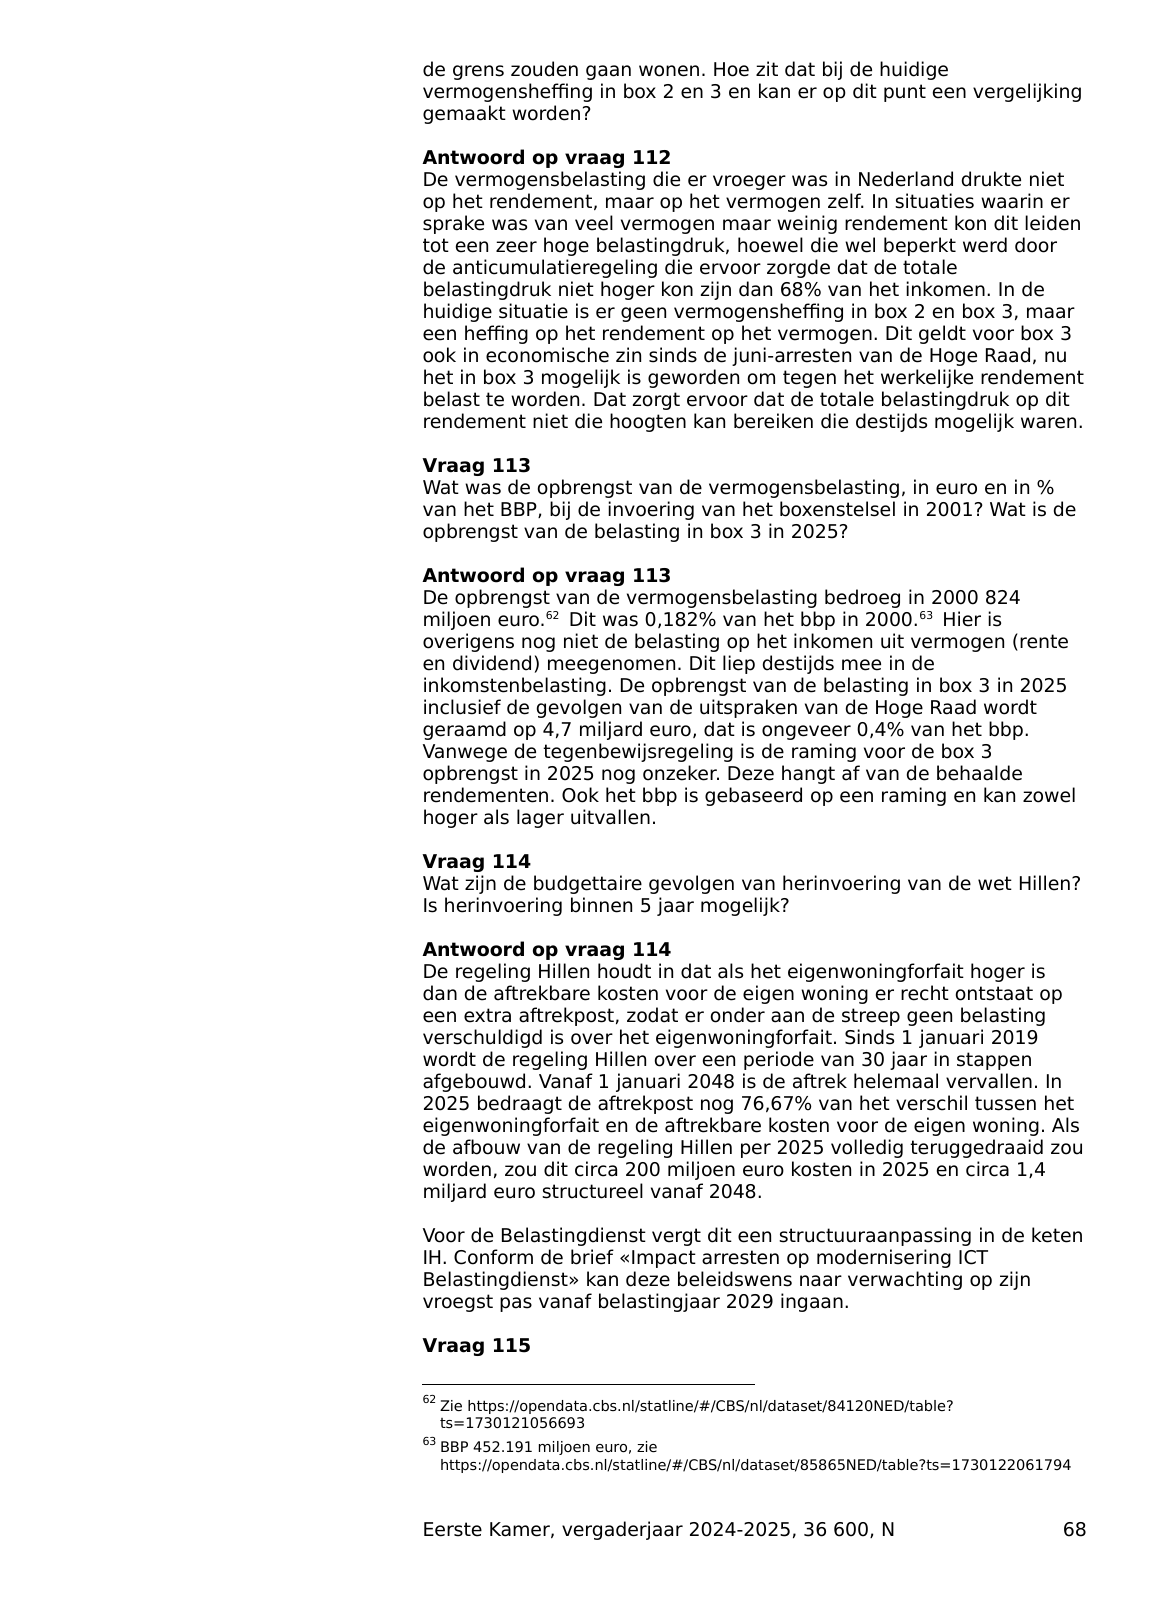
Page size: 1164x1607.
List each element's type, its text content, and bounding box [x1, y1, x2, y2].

text BBP 452.191 miljoen euro, zie https://opendata.cbs.nl/statline/#/CBS/nl/dataset/85865NED/table?ts=1730122061794 [422, 1435, 1087, 1474]
text Zie https://opendata.cbs.nl/statline/#/CBS/nl/dataset/84120NED/table?ts=1730121056693 [422, 1393, 1087, 1432]
text Wat zijn de budgettaire gevolgen van herinvoering van de wet Hillen? Is herinvoering binnen 5 jaar mogelijk? [422, 873, 1087, 917]
text De opbrengst van de vermogensbelasting bedroeg in 2000 824 miljoen euro. Dit was 0,182% van het bbp in 2000. Hier is overigens nog niet de belasting op het inkomen uit vermogen (rente en dividend) meegenomen. Dit liep destijds mee in de inkomstenbelasting. De opbrengst van de belasting in box 3 in 2025 inclusief de gevolgen van de uitspraken van de Hoge Raad wordt geraamd op 4,7 miljard euro, dat is ongeveer 0,4% van het bbp. Vanwege de tegenbewijsregeling is de raming voor de box 3 opbrengst in 2025 nog onzeker. Deze hangt af van de behaalde rendementen. Ook het bbp is gebaseerd op een raming en kan zowel hoger als lager uitvallen. [422, 587, 1087, 829]
text Antwoord op vraag 113 [422, 565, 1087, 587]
text Vraag 115 [422, 1335, 1087, 1357]
text Antwoord op vraag 114 [422, 939, 1087, 961]
text De regeling Hillen houdt in dat als het eigenwoningforfait hoger is dan de aftrekbare kosten voor de eigen woning er recht ontstaat op een extra aftrekpost, zodat er onder aan de streep geen belasting verschuldigd is over het eigenwoningforfait. Sinds 1 januari 2019 wordt de regeling Hillen over een periode van 30 jaar in stappen afgebouwd. Vanaf 1 januari 2048 is de aftrek helemaal vervallen. In 2025 bedraagt de aftrekpost nog 76,67% van het verschil tussen het eigenwoningforfait en de aftrekbare kosten voor de eigen woning. Als de afbouw van de regeling Hillen per 2025 volledig teruggedraaid zou worden, zou dit circa 200 miljoen euro kosten in 2025 en circa 1,4 miljard euro structureel vanaf 2048. [422, 961, 1087, 1203]
text de grens zouden gaan wonen. Hoe zit dat bij de huidige vermogensheffing in box 2 en 3 en kan er op dit punt een vergelijking gemaakt worden? [422, 59, 1087, 125]
text Antwoord op vraag 112 [422, 147, 1087, 169]
text Vraag 114 [422, 851, 1087, 873]
text De vermogensbelasting die er vroeger was in Nederland drukte niet op het rendement, maar op het vermogen zelf. In situaties waarin er sprake was van veel vermogen maar weinig rendement kon dit leiden tot een zeer hoge belastingdruk, hoewel die wel beperkt werd door de anticumulatieregeling die ervoor zorgde dat de totale belastingdruk niet hoger kon zijn dan 68% van het inkomen. In de huidige situatie is er geen vermogensheffing in box 2 en box 3, maar een heffing op het rendement op het vermogen. Dit geldt voor box 3 ook in economische zin sinds de juni-arresten van de Hoge Raad, nu het in box 3 mogelijk is geworden om tegen het werkelijke rendement belast te worden. Dat zorgt ervoor dat de totale belastingdruk op dit rendement niet die hoogten kan bereiken die destijds mogelijk waren. [422, 169, 1087, 433]
text Wat was de opbrengst van de vermogensbelasting, in euro en in % van het BBP, bij de invoering van het boxenstelsel in 2001? Wat is de opbrengst van de belasting in box 3 in 2025? [422, 477, 1087, 543]
text Vraag 113 [422, 455, 1087, 477]
text Voor de Belastingdienst vergt dit een structuuraanpassing in de keten IH. Conform de brief «Impact arresten op modernisering ICT Belastingdienst» kan deze beleidswens naar verwachting op zijn vroegst pas vanaf belastingjaar 2029 ingaan. [422, 1225, 1087, 1313]
